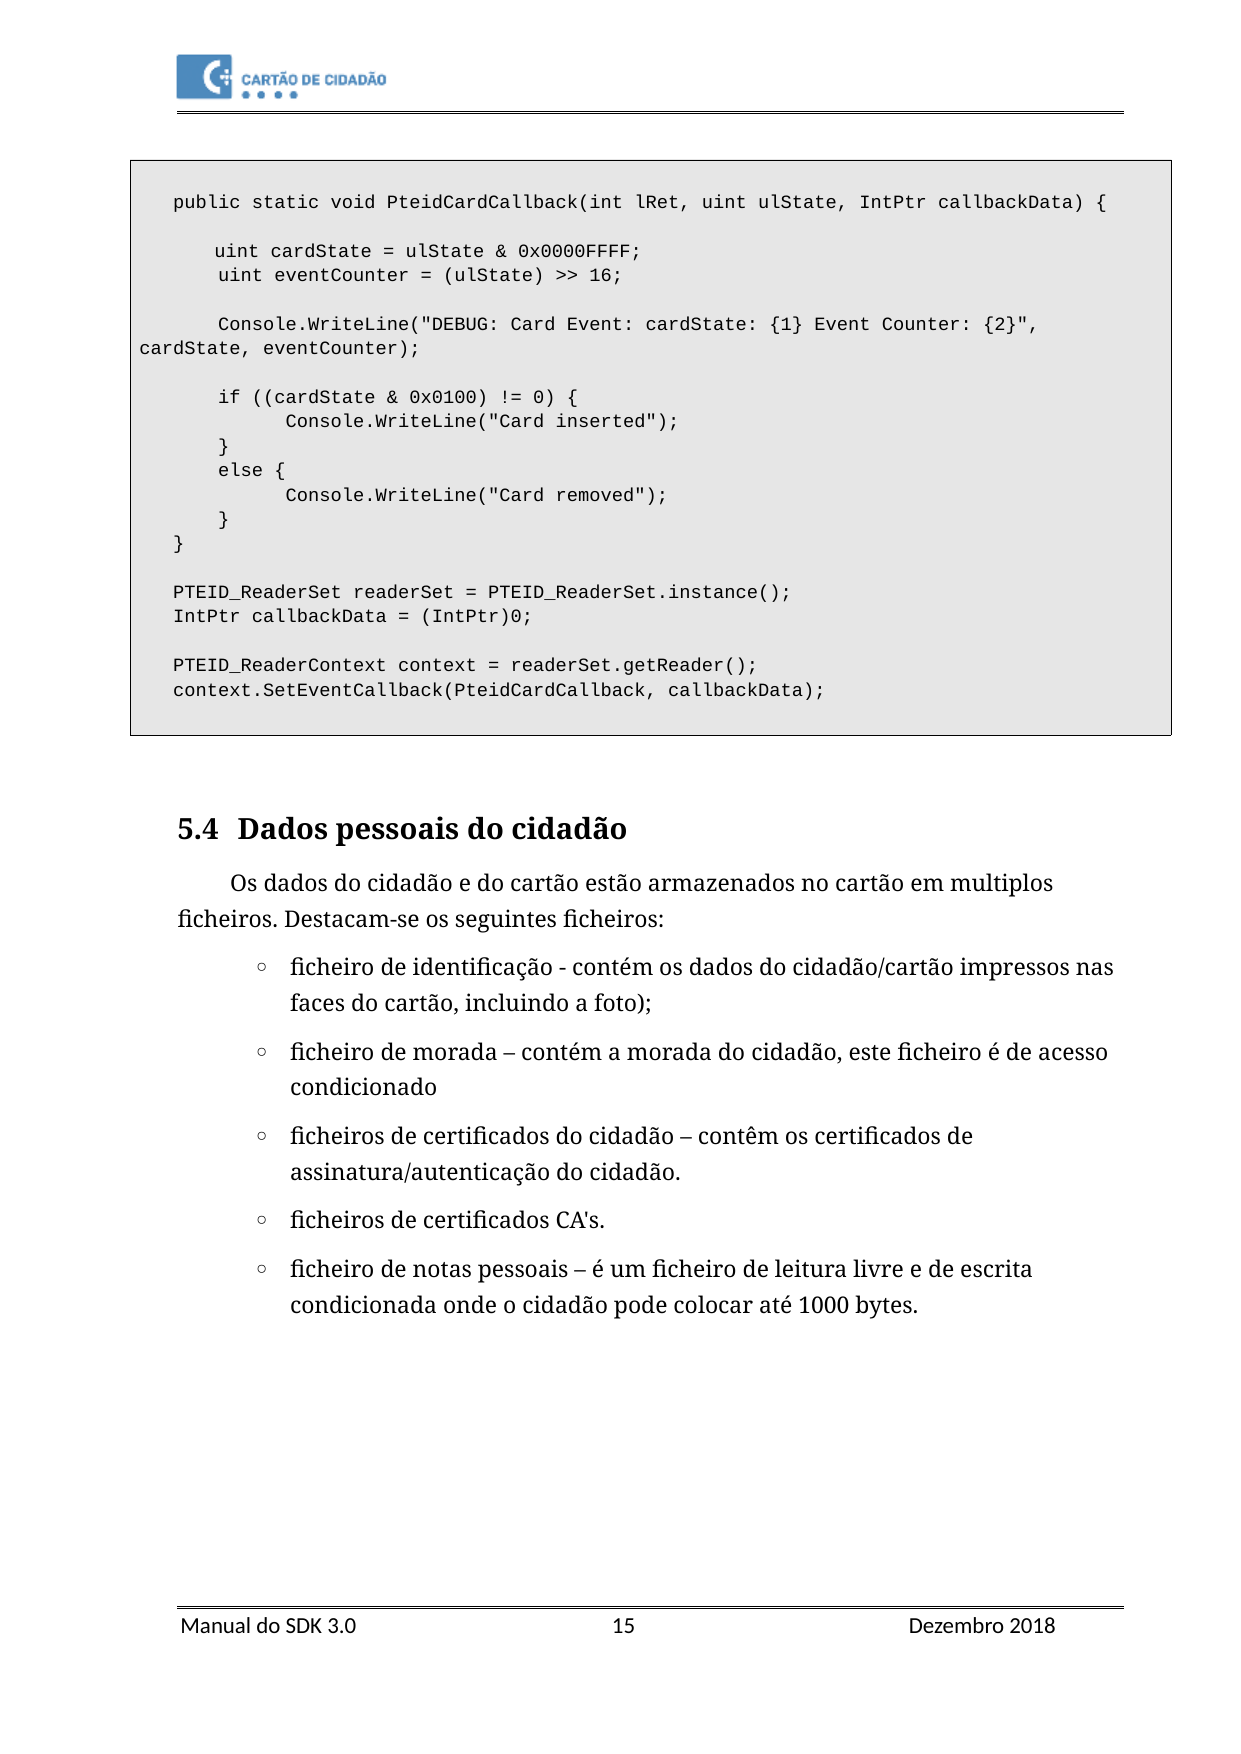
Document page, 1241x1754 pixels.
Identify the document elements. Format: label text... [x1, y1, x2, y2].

text PTEID_ReaderContext context = readerSet.getReader(); [139, 656, 1162, 677]
list ficheiro de morada – contém a morada do cidadão, este ficheiro é de acesso condicionado [252, 1035, 1124, 1103]
text } [139, 437, 1162, 458]
text IntPtr callbackData = (IntPtr)0; [139, 607, 1162, 628]
text Os dados do cidadão e do cartão estão armazenados no cartão em multiplos ficheiros. Destacam-se os seguintes ficheiros: [177, 867, 1124, 934]
text if ((cardState & 0x0100) != 0) { [139, 388, 1162, 409]
picture [174, 49, 428, 106]
text Console.WriteLine("Card removed"); [139, 485, 1162, 507]
subtitle Dados pessoais do cidadão [177, 808, 1124, 848]
text public static void PteidCardCallback(int lRet, uint ulState, IntPtr callbackData) { [139, 193, 1162, 214]
text uint eventCounter = (ulState) >> 16; [139, 266, 1162, 287]
text } [139, 534, 1162, 555]
text context.SetEventCallback(PteidCardCallback, callbackData); [139, 680, 1162, 702]
list ficheiros de certificados CA's. [252, 1204, 1124, 1235]
list ficheiros de certificados do cidadão – contêm os certificados de assinatura/autenticação do cidadão. [252, 1120, 1124, 1187]
text else { [139, 461, 1162, 482]
text Console.WriteLine("DEBUG: Card Event: cardState: {1} Event Counter: {2}", cardState, eventCounter); [139, 315, 1162, 360]
text PTEID_ReaderSet readerSet = PTEID_ReaderSet.instance(); [139, 583, 1162, 604]
list ficheiro de identificação - contém os dados do cidadão/cartão impressos nas faces do cartão, incluindo a foto); [252, 951, 1124, 1018]
text } [139, 510, 1162, 531]
text Console.WriteLine("Card inserted"); [139, 412, 1162, 433]
text uint cardState = ulState & 0x0000FFFF; [139, 242, 1162, 263]
list ficheiro de notas pessoais – é um ficheiro de leitura livre e de escrita condicionada onde o cidadão pode colocar até 1000 bytes. [252, 1253, 1124, 1320]
